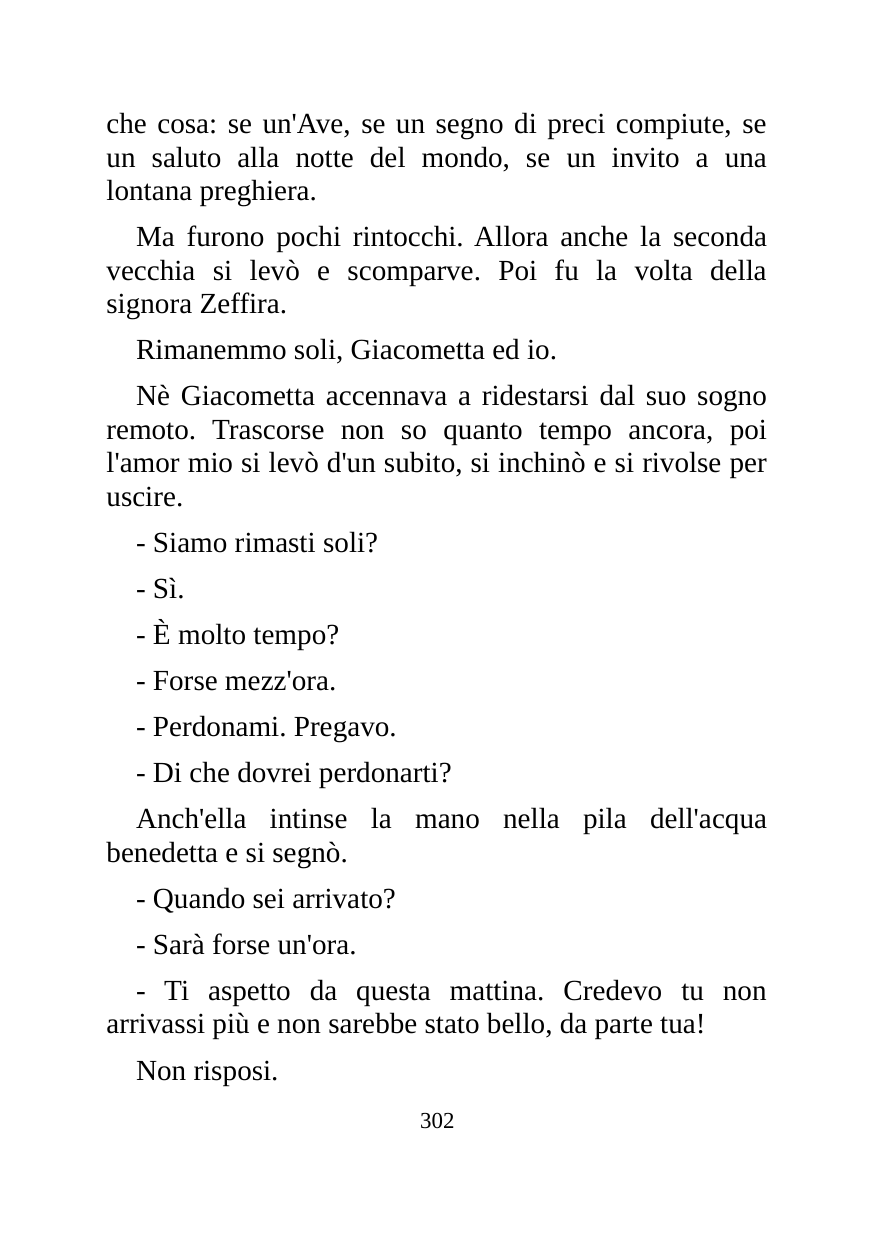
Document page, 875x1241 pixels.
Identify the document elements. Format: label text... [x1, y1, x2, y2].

text - Quando sei arrivato? [106, 881, 768, 914]
text - Ti aspetto da questa mattina. Credevo tu non arrivassi più e non sarebbe stato bello, da parte tua! [106, 973, 768, 1040]
text - Sì. [106, 571, 768, 605]
text Rimanemmo soli, Giacometta ed io. [106, 332, 768, 366]
text - Perdonami. Pregavo. [106, 709, 768, 743]
text - Forse mezz'ora. [106, 663, 768, 697]
text - Di che dovrei perdonarti? [106, 755, 768, 789]
text Anch'ella intinse la mano nella pila dell'acqua benedetta e si segnò. [106, 801, 768, 868]
text - Siamo rimasti soli? [106, 525, 768, 559]
text Ma furono pochi rintocchi. Allora anche la seconda vecchia si levò e scomparve. Poi fu la volta della signora Zeffira. [106, 219, 768, 320]
text - È molto tempo? [106, 617, 768, 651]
text Nè Giacometta accennava a ridestarsi dal suo sogno remoto. Trascorse non so quanto tempo ancora, poi l'amor mio si levò d'un subito, si inchinò e si rivolse per uscire. [106, 378, 768, 513]
text Non risposi. [106, 1053, 768, 1086]
text che cosa: se un'Ave, se un segno di preci compiute, se un saluto alla notte del mondo, se un invito a una lontana preghiera. [106, 106, 768, 207]
text - Sarà forse un'ora. [106, 927, 768, 961]
